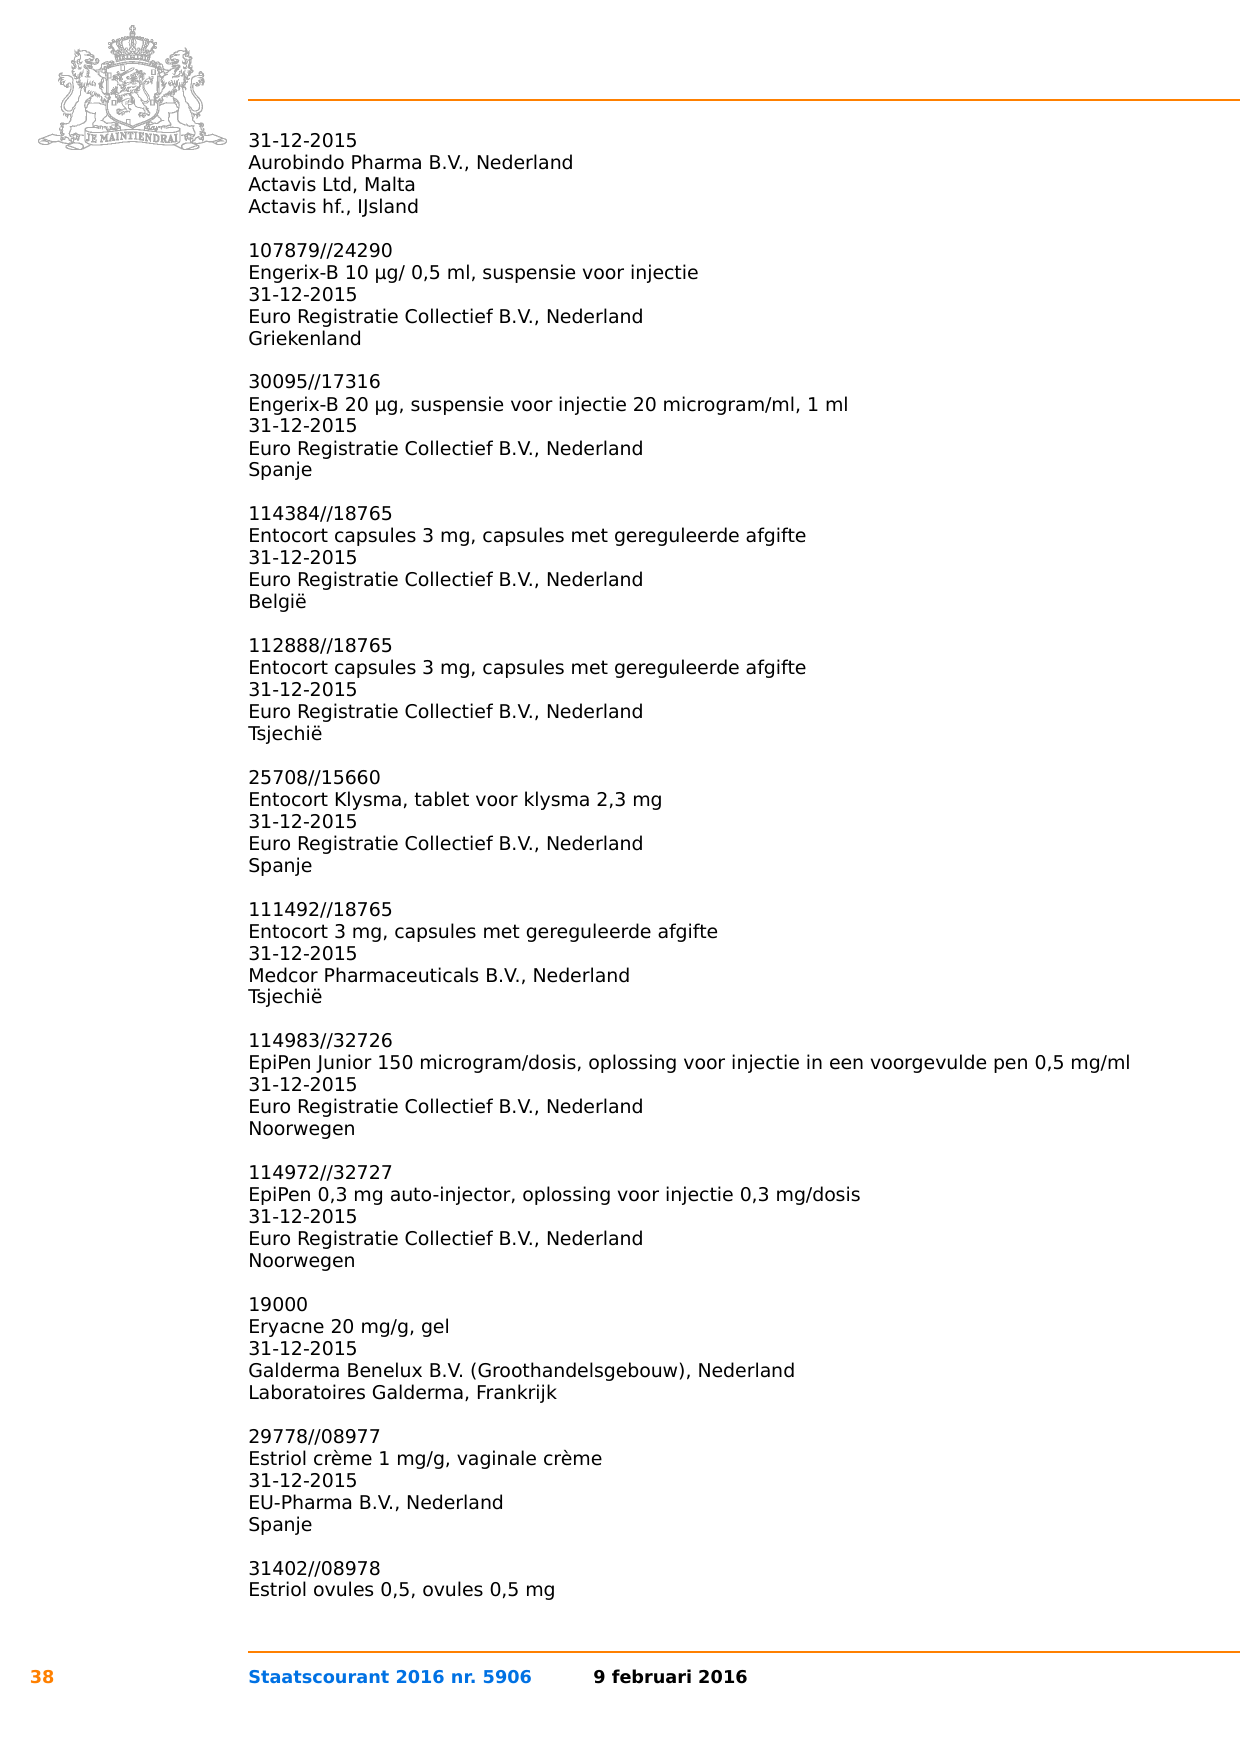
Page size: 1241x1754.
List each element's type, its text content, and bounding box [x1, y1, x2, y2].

text Euro Registratie Collectief B.V., Nederland [248, 701, 1163, 723]
text 114384//18765 [248, 503, 1163, 525]
text Entocort capsules 3 mg, capsules met gereguleerde afgifte [248, 657, 1163, 679]
text 31-12-2015 [248, 1206, 1163, 1228]
text Entocort capsules 3 mg, capsules met gereguleerde afgifte [248, 525, 1163, 547]
text 30095//17316 [248, 371, 1163, 393]
text Euro Registratie Collectief B.V., Nederland [248, 833, 1163, 855]
text 31-12-2015 [248, 284, 1163, 306]
text Spanje [248, 459, 1163, 481]
text 31402//08978 [248, 1557, 1163, 1579]
text 19000 [248, 1294, 1163, 1316]
text Spanje [248, 855, 1163, 877]
text Euro Registratie Collectief B.V., Nederland [248, 1096, 1163, 1118]
text 31-12-2015 [248, 415, 1163, 437]
text Euro Registratie Collectief B.V., Nederland [248, 1228, 1163, 1250]
text 25708//15660 [248, 767, 1163, 789]
text Entocort 3 mg, capsules met gereguleerde afgifte [248, 921, 1163, 942]
text EU-Pharma B.V., Nederland [248, 1492, 1163, 1513]
text België [248, 591, 1163, 613]
text Medcor Pharmaceuticals B.V., Nederland [248, 964, 1163, 986]
text Euro Registratie Collectief B.V., Nederland [248, 569, 1163, 591]
text Euro Registratie Collectief B.V., Nederland [248, 306, 1163, 328]
picture [38, 25, 227, 150]
text 111492//18765 [248, 898, 1163, 921]
text Noorwegen [248, 1118, 1163, 1140]
text 112888//18765 [248, 635, 1163, 657]
text 31-12-2015 [248, 942, 1163, 964]
text EpiPen 0,3 mg auto-injector, oplossing voor injectie 0,3 mg/dosis [248, 1184, 1163, 1206]
text Estriol ovules 0,5, ovules 0,5 mg [248, 1579, 1163, 1601]
text 31-12-2015 [248, 811, 1163, 833]
text 114983//32726 [248, 1030, 1163, 1052]
text Laboratoires Galderma, Frankrijk [248, 1382, 1163, 1404]
text Engerix-B 10 µg/ 0,5 ml, suspensie voor injectie [248, 262, 1163, 284]
text 29778//08977 [248, 1426, 1163, 1448]
text Entocort Klysma, tablet voor klysma 2,3 mg [248, 789, 1163, 811]
text Griekenland [248, 328, 1163, 349]
text 31-12-2015 [248, 1074, 1163, 1096]
text Noorwegen [248, 1250, 1163, 1272]
text 31-12-2015 [248, 679, 1163, 701]
text 114972//32727 [248, 1162, 1163, 1184]
text EpiPen Junior 150 microgram/dosis, oplossing voor injectie in een voorgevulde pen 0,5 mg/ml [248, 1052, 1163, 1074]
text Actavis hf., IJsland [248, 196, 1163, 218]
text Tsjechië [248, 986, 1163, 1008]
text Aurobindo Pharma B.V., Nederland [248, 152, 1163, 174]
text Actavis Ltd, Malta [248, 174, 1163, 196]
text 107879//24290 [248, 240, 1163, 262]
text Tsjechië [248, 723, 1163, 745]
text Estriol crème 1 mg/g, vaginale crème [248, 1448, 1163, 1469]
text Engerix-B 20 µg, suspensie voor injectie 20 microgram/ml, 1 ml [248, 393, 1163, 415]
text 31-12-2015 [248, 1338, 1163, 1360]
text Spanje [248, 1513, 1163, 1536]
text 31-12-2015 [248, 130, 1163, 152]
text Eryacne 20 mg/g, gel [248, 1316, 1163, 1338]
text Euro Registratie Collectief B.V., Nederland [248, 437, 1163, 459]
text 31-12-2015 [248, 1469, 1163, 1492]
text 31-12-2015 [248, 547, 1163, 569]
text Galderma Benelux B.V. (Groothandelsgebouw), Nederland [248, 1360, 1163, 1382]
